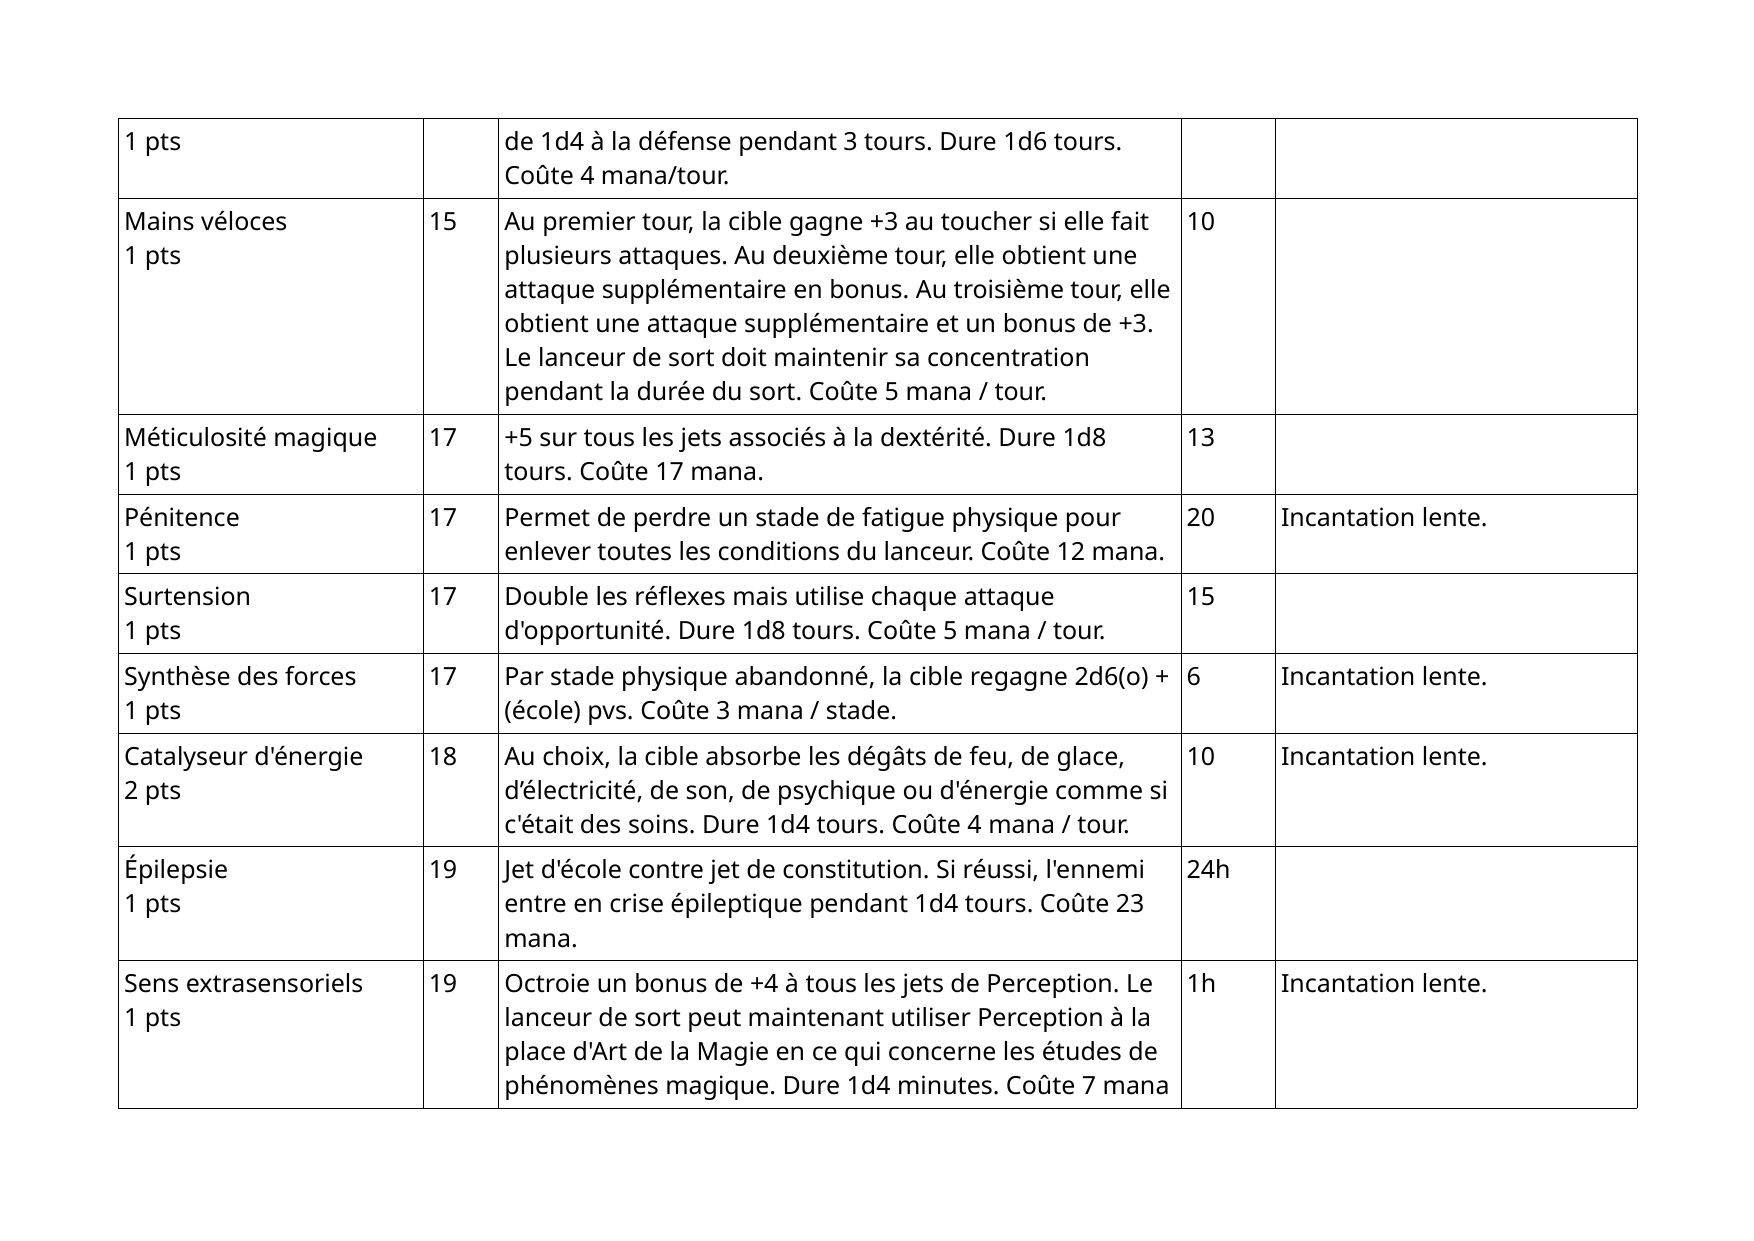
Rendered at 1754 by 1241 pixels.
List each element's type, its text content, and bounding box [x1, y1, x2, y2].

table_cell Incantation lente. [1276, 654, 1637, 732]
table_cell 19 [424, 847, 498, 960]
table_cell 13 [1182, 415, 1275, 493]
table_cell 10 [1182, 734, 1275, 846]
table_cell 18 [424, 734, 498, 846]
table_cell Synthèse des forces 1 pts [119, 654, 423, 732]
table_cell 6 [1182, 654, 1275, 732]
table_cell Mains véloces 1 pts [119, 199, 423, 414]
table_cell [1276, 574, 1637, 653]
table_cell Permet de perdre un stade de fatigue physique pour enlever toutes les conditions du lanceur. Coûte 12 mana. [499, 495, 1181, 573]
table_cell Par stade physique abandonné, la cible regagne 2d6(o) + (école) pvs. Coûte 3 mana / stade. [499, 654, 1181, 732]
table_cell [1276, 847, 1637, 960]
table_cell [1276, 199, 1637, 414]
table_cell Incantation lente. [1276, 734, 1637, 846]
table_cell [1276, 415, 1637, 493]
table_cell Incantation lente. [1276, 961, 1637, 1108]
table_cell Jet d'école contre jet de constitution. Si réussi, l'ennemi entre en crise épileptique pendant 1d4 tours. Coûte 23 mana. [499, 847, 1181, 960]
table_cell Octroie un bonus de +4 à tous les jets de Perception. Le lanceur de sort peut maintenant utiliser Perception à la place d'Art de la Magie en ce qui concerne les études de phénomènes magique. Dure 1d4 minutes. Coûte 7 mana [499, 961, 1181, 1108]
table_cell 20 [1182, 495, 1275, 573]
table_cell Incantation lente. [1276, 495, 1637, 573]
table_cell Au premier tour, la cible gagne +3 au toucher si elle fait plusieurs attaques. Au deuxième tour, elle obtient une attaque supplémentaire en bonus. Au troisième tour, elle obtient une attaque supplémentaire et un bonus de +3. Le lanceur de sort doit maintenir sa concentration pendant la durée du sort. Coûte 5 mana / tour. [499, 199, 1181, 414]
table_cell Méticulosité magique 1 pts [119, 415, 423, 493]
table_cell Surtension 1 pts [119, 574, 423, 653]
table_cell Au choix, la cible absorbe les dégâts de feu, de glace, d’électricité, de son, de psychique ou d'énergie comme si c'était des soins. Dure 1d4 tours. Coûte 4 mana / tour. [499, 734, 1181, 846]
table_cell Épilepsie 1 pts [119, 847, 423, 960]
table_cell [424, 119, 498, 198]
table_cell 17 [424, 415, 498, 493]
table_cell de 1d4 à la défense pendant 3 tours. Dure 1d6 tours. Coûte 4 mana/tour. [499, 119, 1181, 198]
table_cell 10 [1182, 199, 1275, 414]
table_cell 1h [1182, 961, 1275, 1108]
table_cell +5 sur tous les jets associés à la dextérité. Dure 1d8 tours. Coûte 17 mana. [499, 415, 1181, 493]
table_cell 15 [424, 199, 498, 414]
table_cell 24h [1182, 847, 1275, 960]
table_cell 17 [424, 654, 498, 732]
table_cell Catalyseur d'énergie 2 pts [119, 734, 423, 846]
table_cell Pénitence 1 pts [119, 495, 423, 573]
table_cell [1182, 119, 1275, 198]
table_cell [1276, 119, 1637, 198]
table_cell 17 [424, 495, 498, 573]
table_cell Sens extrasensoriels 1 pts [119, 961, 423, 1108]
table_cell 19 [424, 961, 498, 1108]
table_cell Double les réflexes mais utilise chaque attaque d'opportunité. Dure 1d8 tours. Coûte 5 mana / tour. [499, 574, 1181, 653]
table_cell 1 pts [119, 119, 423, 198]
table_cell 15 [1182, 574, 1275, 653]
table_cell 17 [424, 574, 498, 653]
